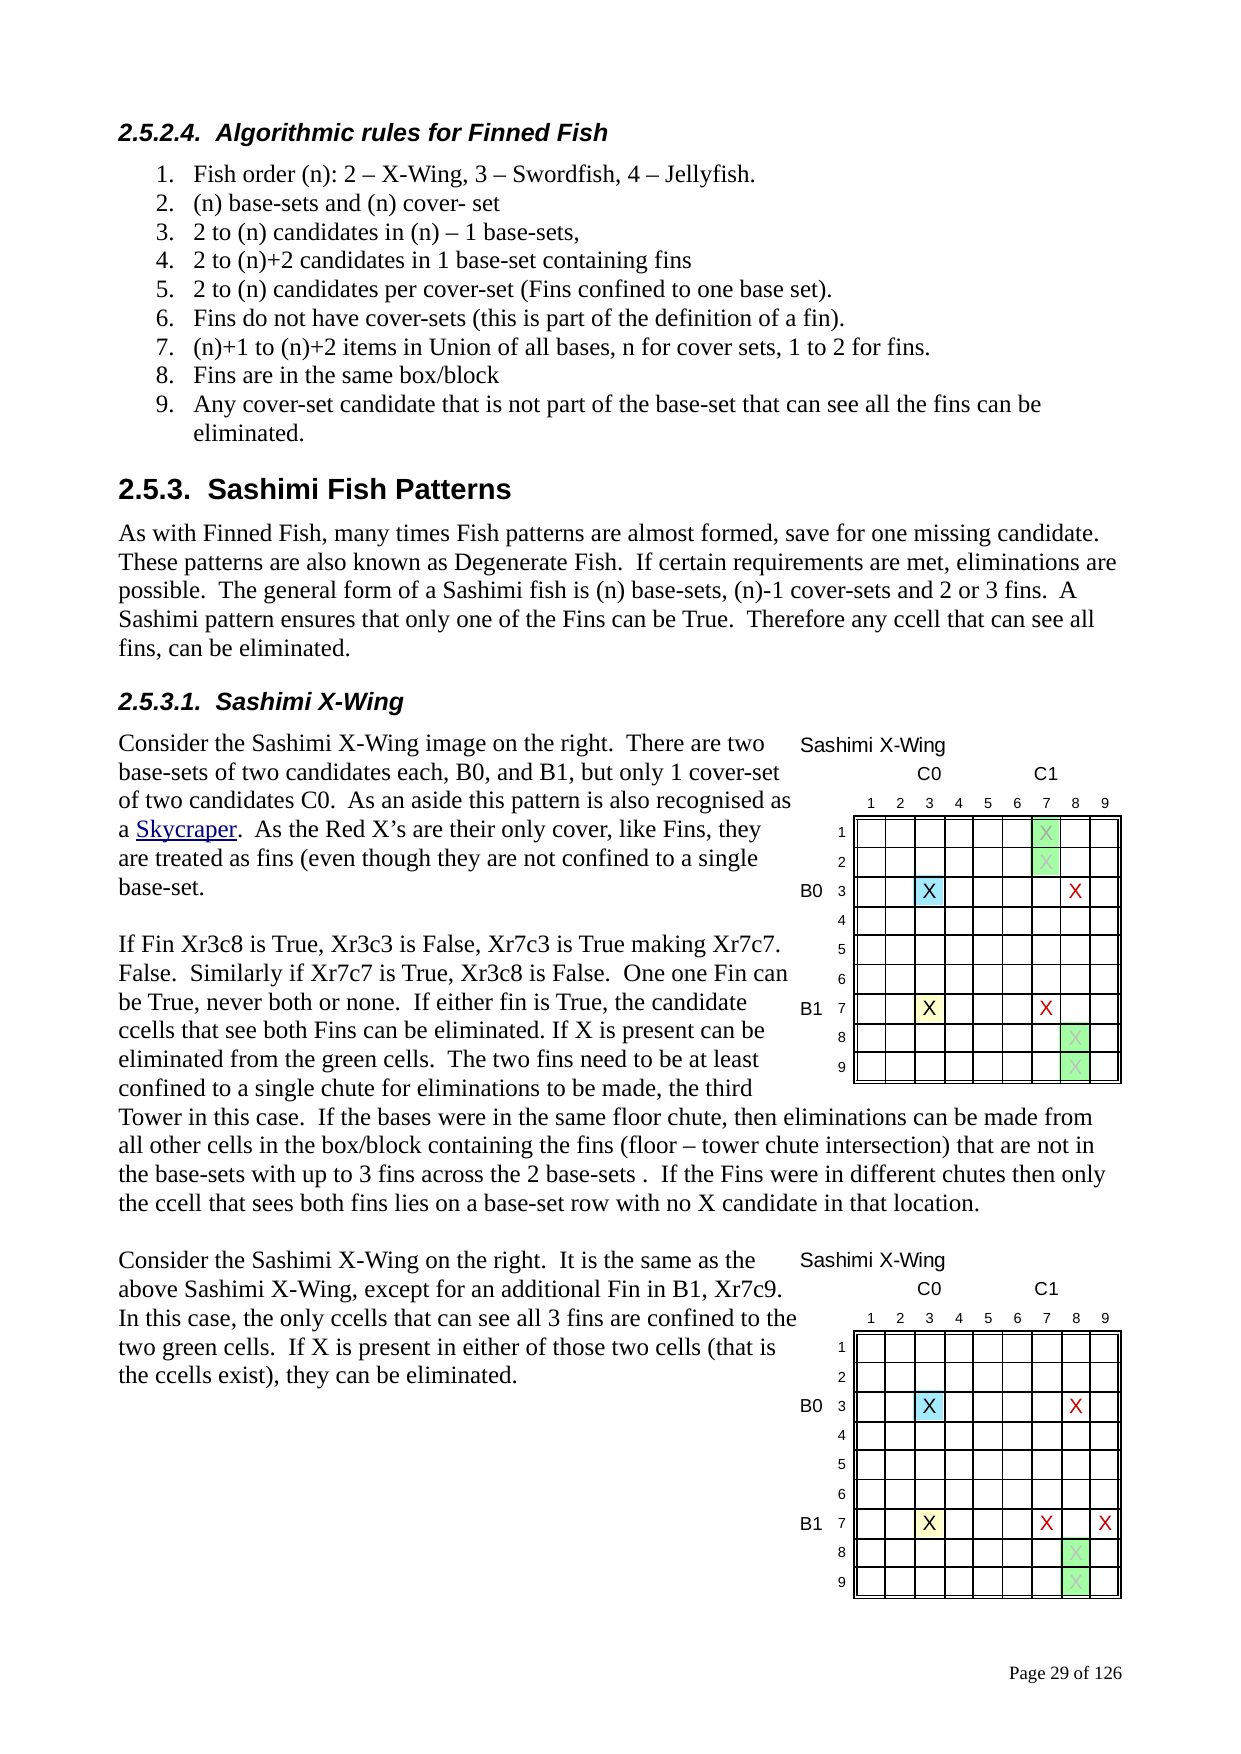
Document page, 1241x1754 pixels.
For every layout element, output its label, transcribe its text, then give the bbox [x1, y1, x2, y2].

list Fish order (n): 2 – X-Wing, 3 – Swordfish, 4 – Jellyfish. [156, 159, 1122, 188]
subtitle Sashimi X-Wing [118, 687, 1122, 715]
text If Fin Xr3c8 is True, Xr3c3 is False, Xr7c3 is True making Xr7c7. False. Similarly if Xr7c7 is True, Xr3c8 is False. One one Fin can be True, never both or none. If either fin is True, the candidate ccells that see both Fins can be eliminated. If X is present can be eliminated from the green cells. The two fins need to be at least confined to a single chute for eliminations to be made, the third Tower in this case. If the bases were in the same floor chute, then eliminations can be made from all other cells in the box/block containing the fins (floor – tower chute intersection) that are not in the base-sets with up to 3 fins across the 2 base-sets . If the Fins were in different chutes then only the ccell that sees both fins lies on a base-set row with no X candidate in that location. [118, 929, 1122, 1217]
text Consider the Sashimi X-Wing image on the right. There are two base-sets of two candidates each, B0, and B1, but only 1 cover-set of two candidates C0. As an aside this pattern is also recognised as a Skycraper. As the Red X’s are their only cover, like Fins, they are treated as fins (even though they are not confined to a single base-set. [118, 728, 1122, 900]
text As with Finned Fish, many times Fish patterns are almost formed, save for one missing candidate. These patterns are also known as Degenerate Fish. If certain requirements are met, eliminations are possible. The general form of a Sashimi fish is (n) base-sets, (n)-1 cover-sets and 2 or 3 fins. A Sashimi pattern ensures that only one of the Fins can be True. Therefore any ccell that can see all fins, can be eliminated. [118, 518, 1122, 662]
list (n) base-sets and (n) cover- set [156, 188, 1122, 217]
list Any cover-set candidate that is not part of the base-set that can see all the fins can be eliminated. [156, 389, 1122, 447]
list 2 to (n) candidates in (n) – 1 base-sets, [156, 217, 1122, 246]
text Consider the Sashimi X-Wing on the right. It is the same as the above Sashimi X-Wing, except for an additional Fin in B1, Xr7c9. In this case, the only ccells that can see all 3 fins are confined to the two green cells. If X is present in either of those two cells (that is the ccells exist), they can be eliminated. [118, 1245, 1122, 1389]
list Fins are in the same box/block [156, 361, 1122, 389]
list 2 to (n) candidates per cover-set (Fins confined to one base set). [156, 274, 1122, 303]
list 2 to (n)+2 candidates in 1 base-set containing fins [156, 246, 1122, 274]
list (n)+1 to (n)+2 items in Union of all bases, n for cover sets, 1 to 2 for fins. [156, 332, 1122, 361]
list Fins do not have cover-sets (this is part of the definition of a fin). [156, 303, 1122, 332]
subtitle Sashimi Fish Patterns [118, 472, 1122, 505]
subtitle Algorithmic rules for Finned Fish [118, 118, 1122, 147]
